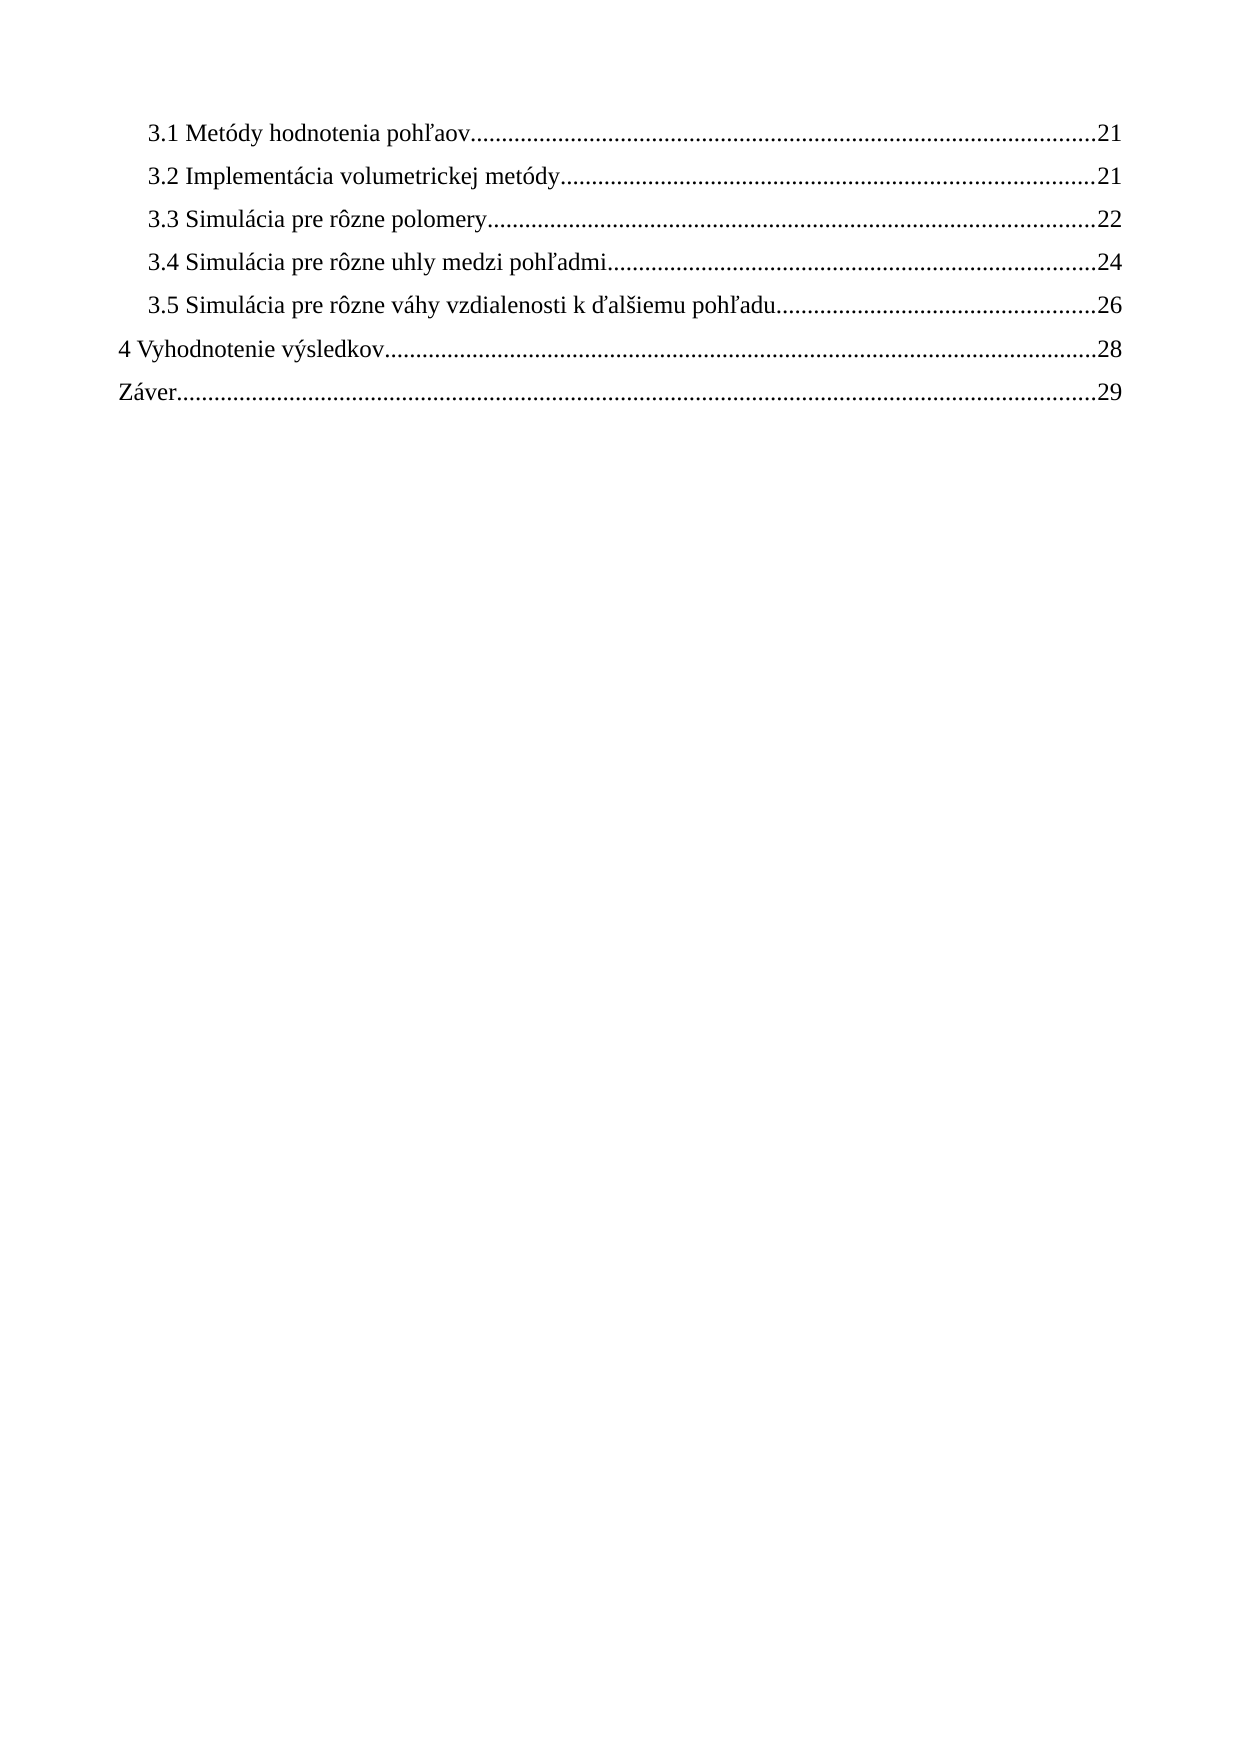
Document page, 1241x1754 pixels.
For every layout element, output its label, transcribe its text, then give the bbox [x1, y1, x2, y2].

text 3.4 Simulácia pre rôzne uhly medzi pohľadmi 24 [148, 247, 1122, 276]
text 4 Vyhodnotenie výsledkov 28 [118, 334, 1122, 362]
text 3.3 Simulácia pre rôzne polomery 22 [148, 204, 1122, 233]
text 3.2 Implementácia volumetrickej metódy 21 [148, 161, 1122, 190]
text 3.5 Simulácia pre rôzne váhy vzdialenosti k ďalšiemu pohľadu 26 [148, 291, 1122, 319]
text 3.1 Metódy hodnotenia pohľaov 21 [148, 118, 1122, 147]
text Záver 29 [118, 377, 1122, 406]
